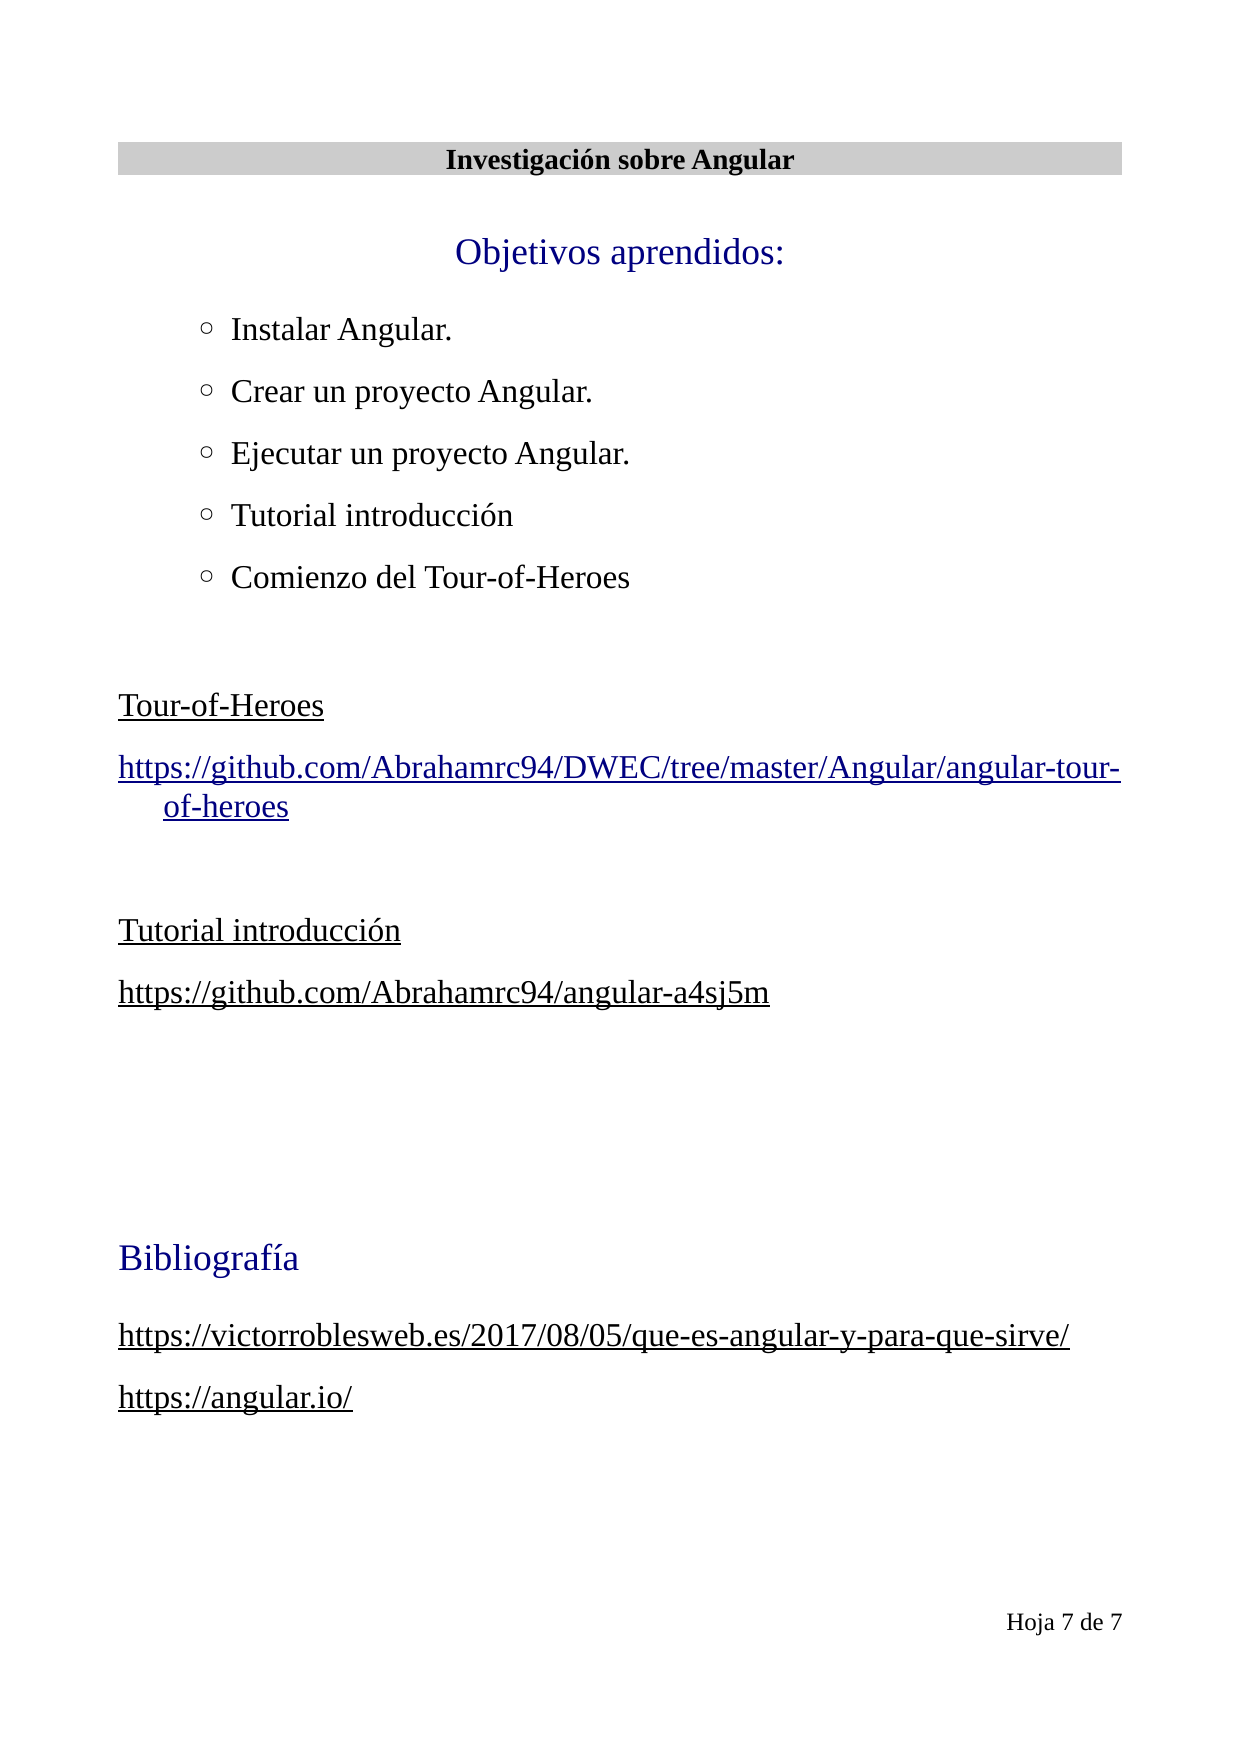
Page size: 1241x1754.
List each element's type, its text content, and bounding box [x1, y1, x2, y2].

text https://angular.io/ [118, 1377, 1122, 1415]
text https://github.com/Abrahamrc94/angular-a4sj5m [118, 972, 1122, 1010]
subtitle Objetivos aprendidos: [118, 230, 1122, 273]
subtitle Bibliografía [118, 1236, 1122, 1279]
list Tutorial introducción [193, 495, 1122, 533]
list https://github.com/Abrahamrc94/DWEC/tree/master/Angular/angular-tour-of-heroes [118, 748, 1122, 824]
list Crear un proyecto Angular. [193, 371, 1122, 409]
list Ejecutar un proyecto Angular. [193, 433, 1122, 471]
list Instalar Angular. [193, 309, 1122, 347]
list https://victorroblesweb.es/2017/08/05/que-es-angular-y-para-que-sirve/ [118, 1315, 1122, 1353]
list Comienzo del Tour-of-Heroes [193, 557, 1122, 595]
list Tour-of-Heroes [118, 686, 1122, 724]
text Tutorial introducción [118, 910, 1122, 948]
